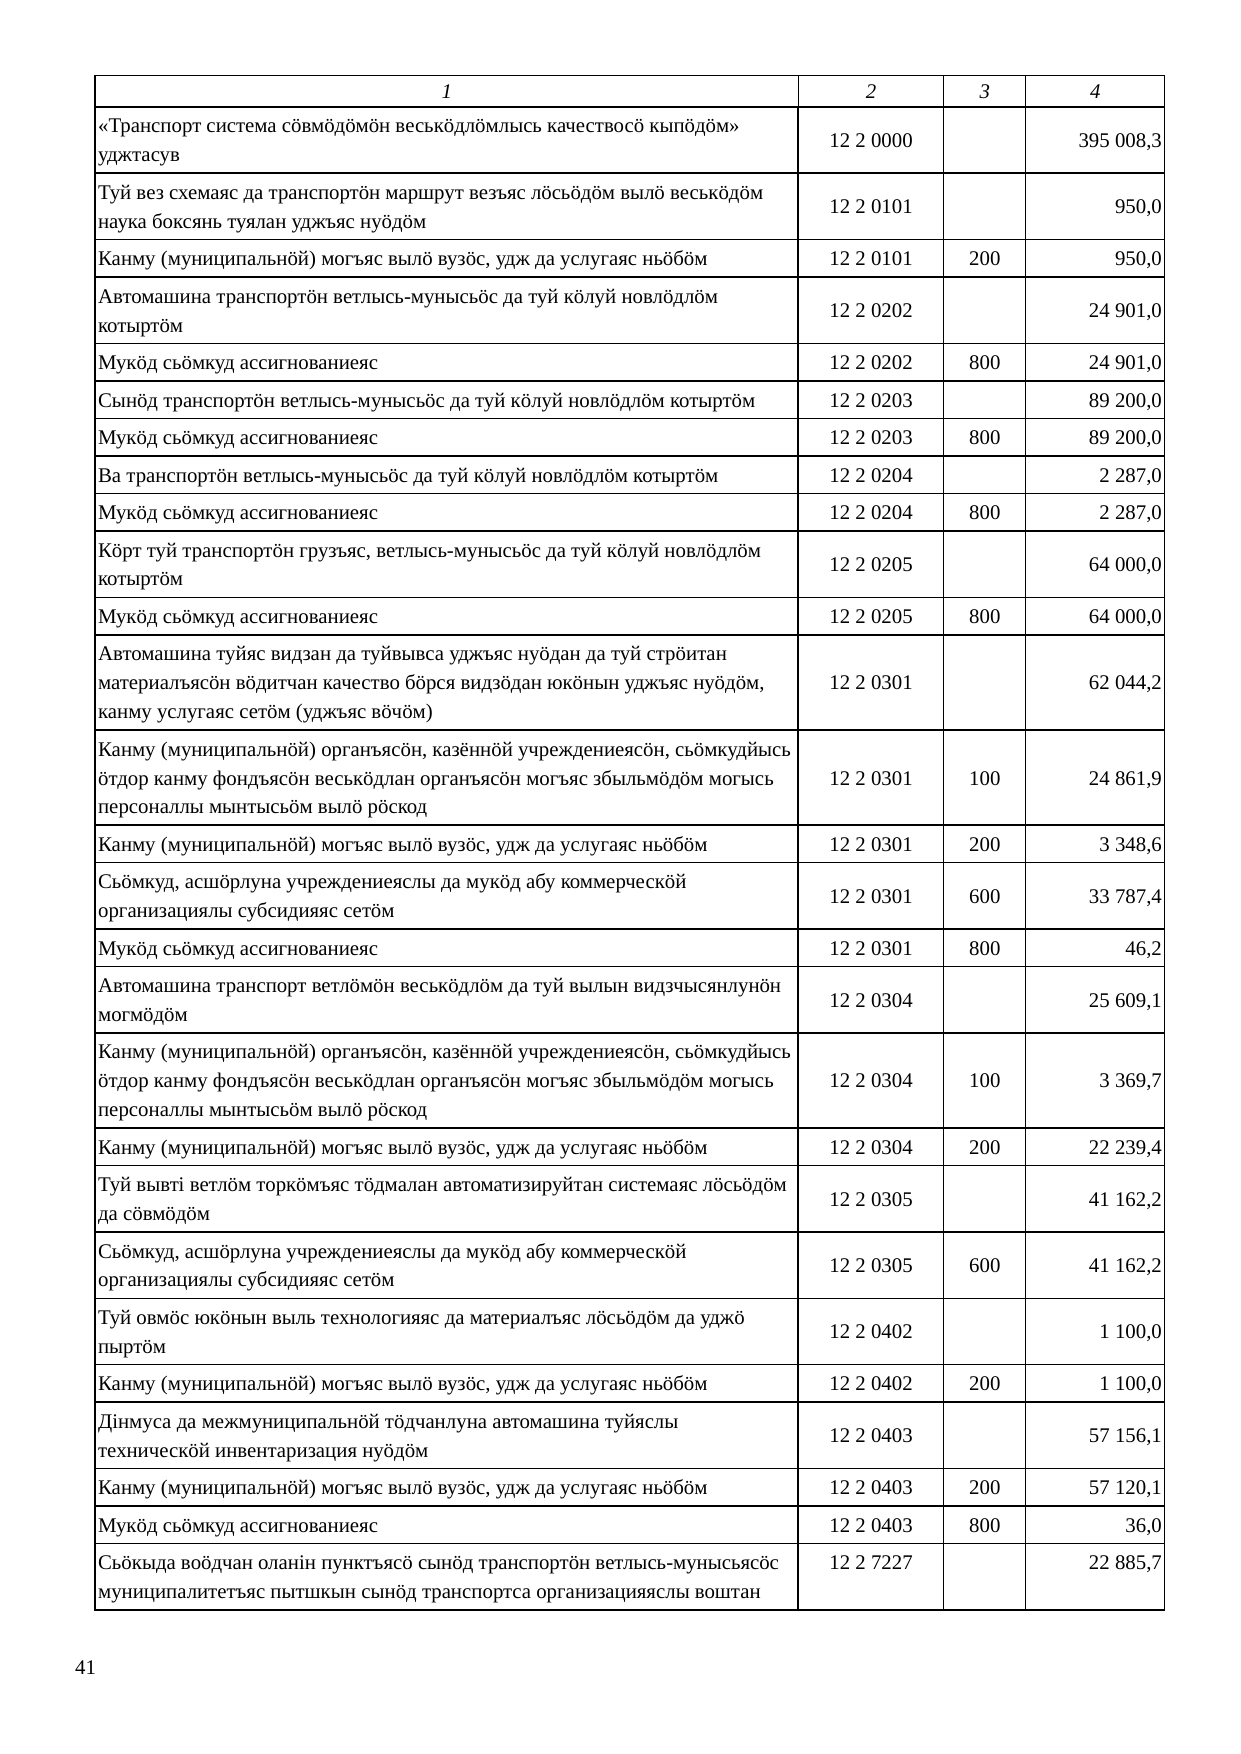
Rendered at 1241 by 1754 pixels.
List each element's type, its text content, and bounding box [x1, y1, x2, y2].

table_cell 800 [944, 419, 1025, 455]
table_cell 12 2 0203 [799, 419, 943, 455]
table_cell Сынӧд транспортӧн ветлысь-мунысьӧс да туй кӧлуй новлӧдлӧм котыртӧм [96, 382, 797, 417]
table_cell 600 [944, 863, 1025, 928]
table_cell 600 [944, 1233, 1025, 1297]
table_cell Автомашина транспорт ветлӧмӧн веськӧдлӧм да туй вылын видзчысянлунӧн могмӧдӧм [96, 967, 797, 1032]
table_cell Канму (муниципальнӧй) могъяс вылӧ вузӧс, удж да услугаяс ньӧбӧм [96, 826, 797, 862]
table_cell 89 200,0 [1026, 419, 1164, 455]
table_cell 41 162,2 [1026, 1166, 1164, 1231]
table_cell 800 [944, 344, 1025, 380]
table_cell 12 2 0204 [799, 457, 943, 492]
table_cell Автомашина транспортӧн ветлысь-мунысьӧс да туй кӧлуй новлӧдлӧм котыртӧм [96, 278, 797, 342]
table_cell [944, 636, 1025, 729]
table_cell Мукӧд сьӧмкуд ассигнованиеяс [96, 930, 797, 966]
table_header 3 [944, 76, 1025, 106]
table_cell 12 2 0305 [799, 1166, 943, 1231]
table_cell [944, 174, 1025, 239]
table_cell [944, 1544, 1025, 1609]
table_cell [944, 1403, 1025, 1468]
table_cell Сьӧмкуд, асшӧрлуна учреждениеяслы да мукӧд абу коммерческӧй организациялы субсидияяс сетӧм [96, 1233, 797, 1297]
table_cell 950,0 [1026, 240, 1164, 276]
table_cell 12 2 0304 [799, 1129, 943, 1165]
table_cell Сьӧмкуд, асшӧрлуна учреждениеяслы да мукӧд абу коммерческӧй организациялы субсидияяс сетӧм [96, 863, 797, 928]
table_cell 46,2 [1026, 930, 1164, 966]
table_cell Канму (муниципальнӧй) могъяс вылӧ вузӧс, удж да услугаяс ньӧбӧм [96, 1129, 797, 1165]
table_cell 12 2 0000 [799, 108, 943, 172]
table_cell 12 2 0403 [799, 1403, 943, 1468]
table_cell 57 156,1 [1026, 1403, 1164, 1468]
table_cell 12 2 0403 [799, 1469, 943, 1505]
table_cell 800 [944, 930, 1025, 966]
table_cell 22 239,4 [1026, 1129, 1164, 1165]
table_cell 57 120,1 [1026, 1469, 1164, 1505]
table_cell Сьӧкыда воӧдчан оланін пунктъясӧ сынӧд транспортӧн ветлысь-мунысьясӧс муниципалитетъяс пытшкын сынӧд транспортса организацияяслы воштан [96, 1544, 797, 1609]
table_cell Мукӧд сьӧмкуд ассигнованиеяс [96, 419, 797, 455]
table_cell 62 044,2 [1026, 636, 1164, 729]
table_cell [944, 278, 1025, 342]
table_cell 12 2 0203 [799, 382, 943, 417]
table_cell 12 2 0202 [799, 344, 943, 380]
table_cell 12 2 0403 [799, 1507, 943, 1543]
table_cell [944, 532, 1025, 596]
table_cell 1 100,0 [1026, 1299, 1164, 1364]
table_cell 800 [944, 598, 1025, 634]
table_cell 200 [944, 240, 1025, 276]
table_cell 2 287,0 [1026, 457, 1164, 492]
table_cell 12 2 0304 [799, 1034, 943, 1127]
table_header 4 [1026, 76, 1164, 106]
table_cell 200 [944, 1129, 1025, 1165]
table_cell 12 2 0301 [799, 636, 943, 729]
table_cell [944, 1299, 1025, 1364]
table_cell 12 2 0205 [799, 598, 943, 634]
table_cell 100 [944, 1034, 1025, 1127]
table_cell 200 [944, 826, 1025, 862]
table_cell Мукӧд сьӧмкуд ассигнованиеяс [96, 344, 797, 380]
table_cell 100 [944, 731, 1025, 824]
table_cell Туй вез схемаяс да транспортӧн маршрут везъяс лӧсьӧдӧм вылӧ веськӧдӧм наука боксянь туялан уджъяс нуӧдӧм [96, 174, 797, 239]
table_cell 24 861,9 [1026, 731, 1164, 824]
table_cell 89 200,0 [1026, 382, 1164, 417]
table_cell 3 369,7 [1026, 1034, 1164, 1127]
table_cell [944, 1166, 1025, 1231]
table_cell Канму (муниципальнӧй) могъяс вылӧ вузӧс, удж да услугаяс ньӧбӧм [96, 1469, 797, 1505]
table_cell 36,0 [1026, 1507, 1164, 1543]
table_cell «Транспорт система сӧвмӧдӧмӧн веськӧдлӧмлысь качествосӧ кыпӧдӧм» уджтасув [96, 108, 797, 172]
table_cell Канму (муниципальнӧй) могъяс вылӧ вузӧс, удж да услугаяс ньӧбӧм [96, 1365, 797, 1401]
table_cell 41 162,2 [1026, 1233, 1164, 1297]
table_cell 12 2 0402 [799, 1365, 943, 1401]
table_cell Мукӧд сьӧмкуд ассигнованиеяс [96, 598, 797, 634]
table_cell Туй овмӧс юкӧнын выль технологияяс да материалъяс лӧсьӧдӧм да уджӧ пыртӧм [96, 1299, 797, 1364]
table_cell Канму (муниципальнӧй) органъясӧн, казённӧй учреждениеясӧн, сьӧмкудйысь ӧтдор канму фондъясӧн веськӧдлан органъясӧн могъяс збыльмӧдӧм могысь персоналлы мынтысьӧм вылӧ рӧскод [96, 1034, 797, 1127]
table_cell 12 2 0304 [799, 967, 943, 1032]
table_cell Автомашина туйяс видзан да туйвывса уджъяс нуӧдан да туй стрӧитан материалъясӧн вӧдитчан качество бӧрся видзӧдан юкӧнын уджъяс нуӧдӧм, канму услугаяс сетӧм (уджъяс вӧчӧм) [96, 636, 797, 729]
table_cell 25 609,1 [1026, 967, 1164, 1032]
table_cell 395 008,3 [1026, 108, 1164, 172]
table_cell [944, 967, 1025, 1032]
table_cell 12 2 0205 [799, 532, 943, 596]
table_cell 800 [944, 494, 1025, 530]
table_cell 950,0 [1026, 174, 1164, 239]
table_cell 12 2 0301 [799, 731, 943, 824]
table_cell 12 2 0301 [799, 826, 943, 862]
table_cell 200 [944, 1365, 1025, 1401]
table_cell Мукӧд сьӧмкуд ассигнованиеяс [96, 494, 797, 530]
table_cell 33 787,4 [1026, 863, 1164, 928]
table_cell 12 2 0204 [799, 494, 943, 530]
table_cell Ва транспортӧн ветлысь-мунысьӧс да туй кӧлуй новлӧдлӧм котыртӧм [96, 457, 797, 492]
table_cell 22 885,7 [1026, 1544, 1164, 1609]
table_cell 24 901,0 [1026, 344, 1164, 380]
table_cell 64 000,0 [1026, 598, 1164, 634]
table_cell 12 2 7227 [799, 1544, 943, 1609]
table_cell 12 2 0301 [799, 930, 943, 966]
table_header 1 [96, 76, 798, 106]
table_cell Канму (муниципальнӧй) могъяс вылӧ вузӧс, удж да услугаяс ньӧбӧм [96, 240, 797, 276]
table_cell 200 [944, 1469, 1025, 1505]
table_cell 12 2 0305 [799, 1233, 943, 1297]
table_cell [944, 382, 1025, 417]
table_cell 2 287,0 [1026, 494, 1164, 530]
table_cell Канму (муниципальнӧй) органъясӧн, казённӧй учреждениеясӧн, сьӧмкудйысь ӧтдор канму фондъясӧн веськӧдлан органъясӧн могъяс збыльмӧдӧм могысь персоналлы мынтысьӧм вылӧ рӧскод [96, 731, 797, 824]
table_cell 800 [944, 1507, 1025, 1543]
table_cell 64 000,0 [1026, 532, 1164, 596]
table_cell Кӧрт туй транспортӧн грузъяс, ветлысь-мунысьӧс да туй кӧлуй новлӧдлӧм котыртӧм [96, 532, 797, 596]
table_cell Туй вывті ветлӧм торкӧмъяс тӧдмалан автоматизируйтан системаяс лӧсьӧдӧм да сӧвмӧдӧм [96, 1166, 797, 1231]
table_cell 24 901,0 [1026, 278, 1164, 342]
table_cell Дінмуса да межмуниципальнӧй тӧдчанлуна автомашина туйяслы техническӧй инвентаризация нуӧдӧм [96, 1403, 797, 1468]
table_cell 3 348,6 [1026, 826, 1164, 862]
table_header 2 [799, 76, 943, 106]
table_cell 12 2 0101 [799, 174, 943, 239]
table_cell [944, 457, 1025, 492]
table_cell 12 2 0402 [799, 1299, 943, 1364]
table_cell [944, 108, 1025, 172]
table_cell Мукӧд сьӧмкуд ассигнованиеяс [96, 1507, 797, 1543]
table_cell 12 2 0101 [799, 240, 943, 276]
table_cell 1 100,0 [1026, 1365, 1164, 1401]
table_cell 12 2 0301 [799, 863, 943, 928]
table_cell 12 2 0202 [799, 278, 943, 342]
